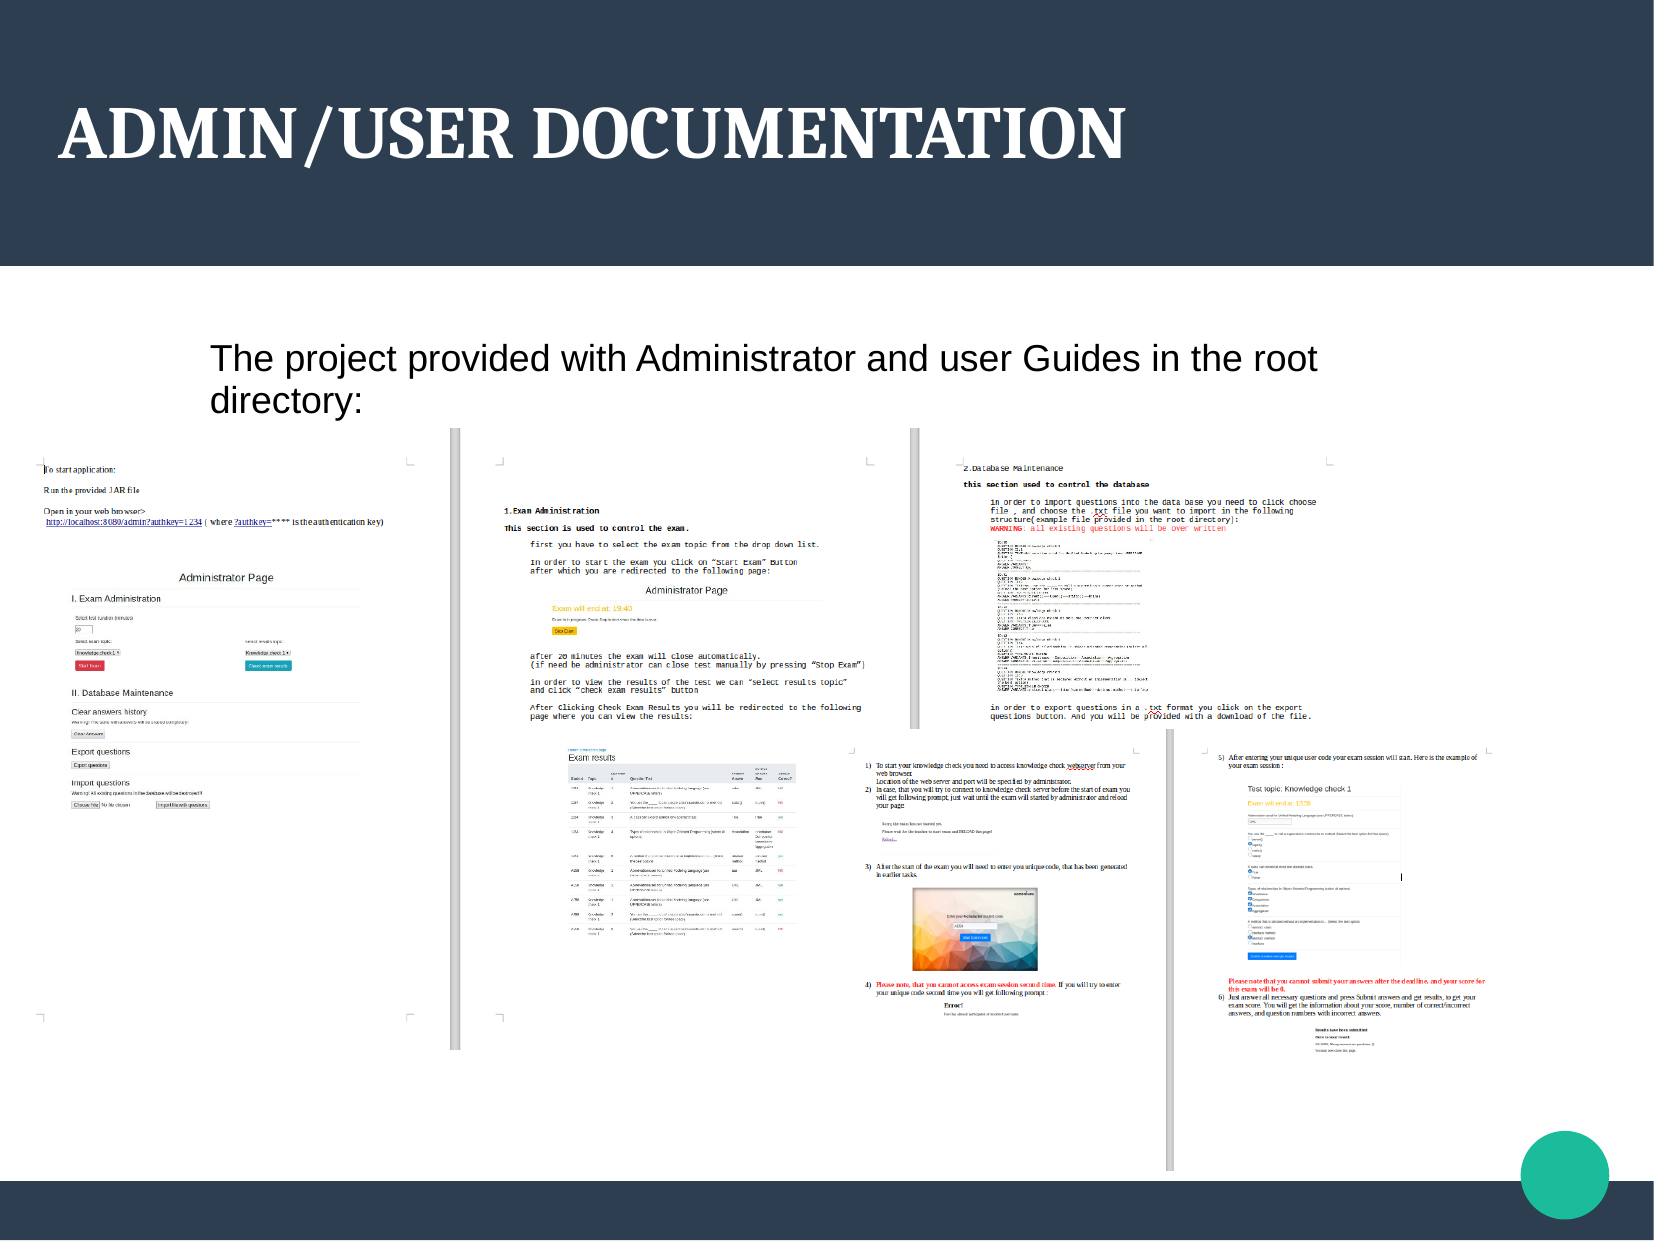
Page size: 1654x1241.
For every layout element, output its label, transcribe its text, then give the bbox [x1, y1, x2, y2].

picture [15, 428, 1508, 1171]
text_box The project provided with Administrator and user Guides in the root directory: [195, 330, 1426, 429]
title ADMIN/USER DOCUMENTATION [59, 82, 1595, 174]
